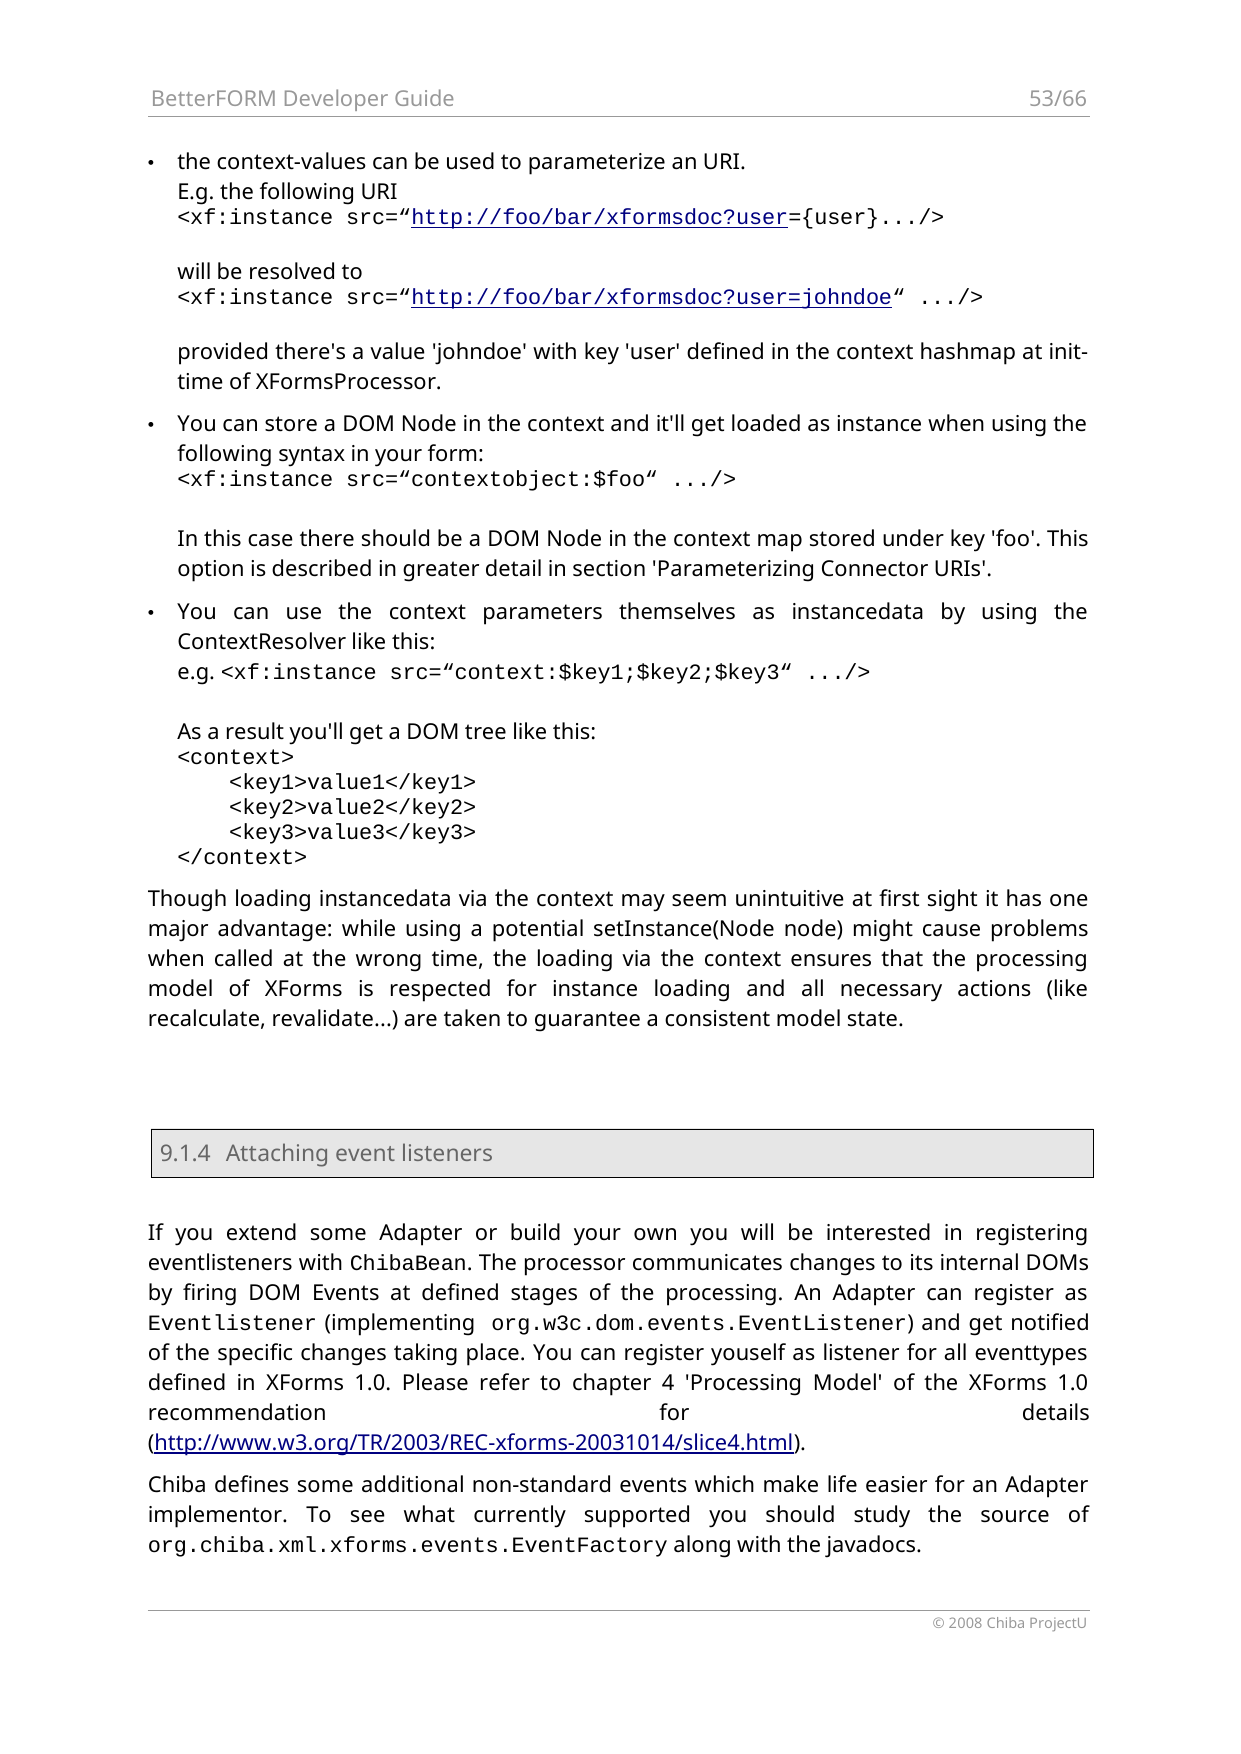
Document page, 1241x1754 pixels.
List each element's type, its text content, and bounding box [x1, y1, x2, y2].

list the context-values can be used to parameterize an URI. E.g. the following URI <xf:instance src=“http://foo/bar/xformsdoc?user={user}.../> will be resolved to <xf:instance src=“http://foo/bar/xformsdoc?user=johndoe“ .../> provided there's a value 'johndoe' with key 'user' defined in the context hashmap at init-time of XFormsProcessor. [148, 146, 1090, 396]
subtitle Attaching event listeners [152, 1130, 1093, 1177]
text Chiba defines some additional non-standard events which make life easier for an Adapter implementor. To see what currently supported you should study the source of org.chiba.xml.xforms.events.EventFactory along with the javadocs. [148, 1469, 1090, 1559]
list You can use the context parameters themselves as instancedata by using the ContextResolver like this: e.g. <xf:instance src=“context:$key1;$key2;$key3“ .../> As a result you'll get a DOM tree like this: <context> <key1>value1</key1> <key2>value2</key2> <key3>value3</key3> </context> [148, 596, 1090, 871]
list You can store a DOM Node in the context and it'll get loaded as instance when using the following syntax in your form: <xf:instance src=“contextobject:$foo“ .../> In this case there should be a DOM Node in the context map stored under key 'foo'. This option is described in greater detail in section 'Parameterizing Connector URIs'. [148, 408, 1090, 583]
text If you extend some Adapter or build your own you will be interested in registering eventlisteners with ChibaBean. The processor communicates changes to its internal DOMs by firing DOM Events at defined stages of the processing. An Adapter can register as Eventlistener (implementing org.w3c.dom.events.EventListener) and get notified of the specific changes taking place. You can register youself as listener for all eventtypes defined in XForms 1.0. Please refer to chapter 4 'Processing Model' of the XForms 1.0 recommendation for details (http://www.w3.org/TR/2003/REC-xforms-20031014/slice4.html). [148, 1217, 1090, 1457]
text Though loading instancedata via the context may seem unintuitive at first sight it has one major advantage: while using a potential setInstance(Node node) might cause problems when called at the wrong time, the loading via the context ensures that the processing model of XForms is respected for instance loading and all necessary actions (like recalculate, revalidate...) are taken to guarantee a consistent model state. [148, 883, 1090, 1033]
